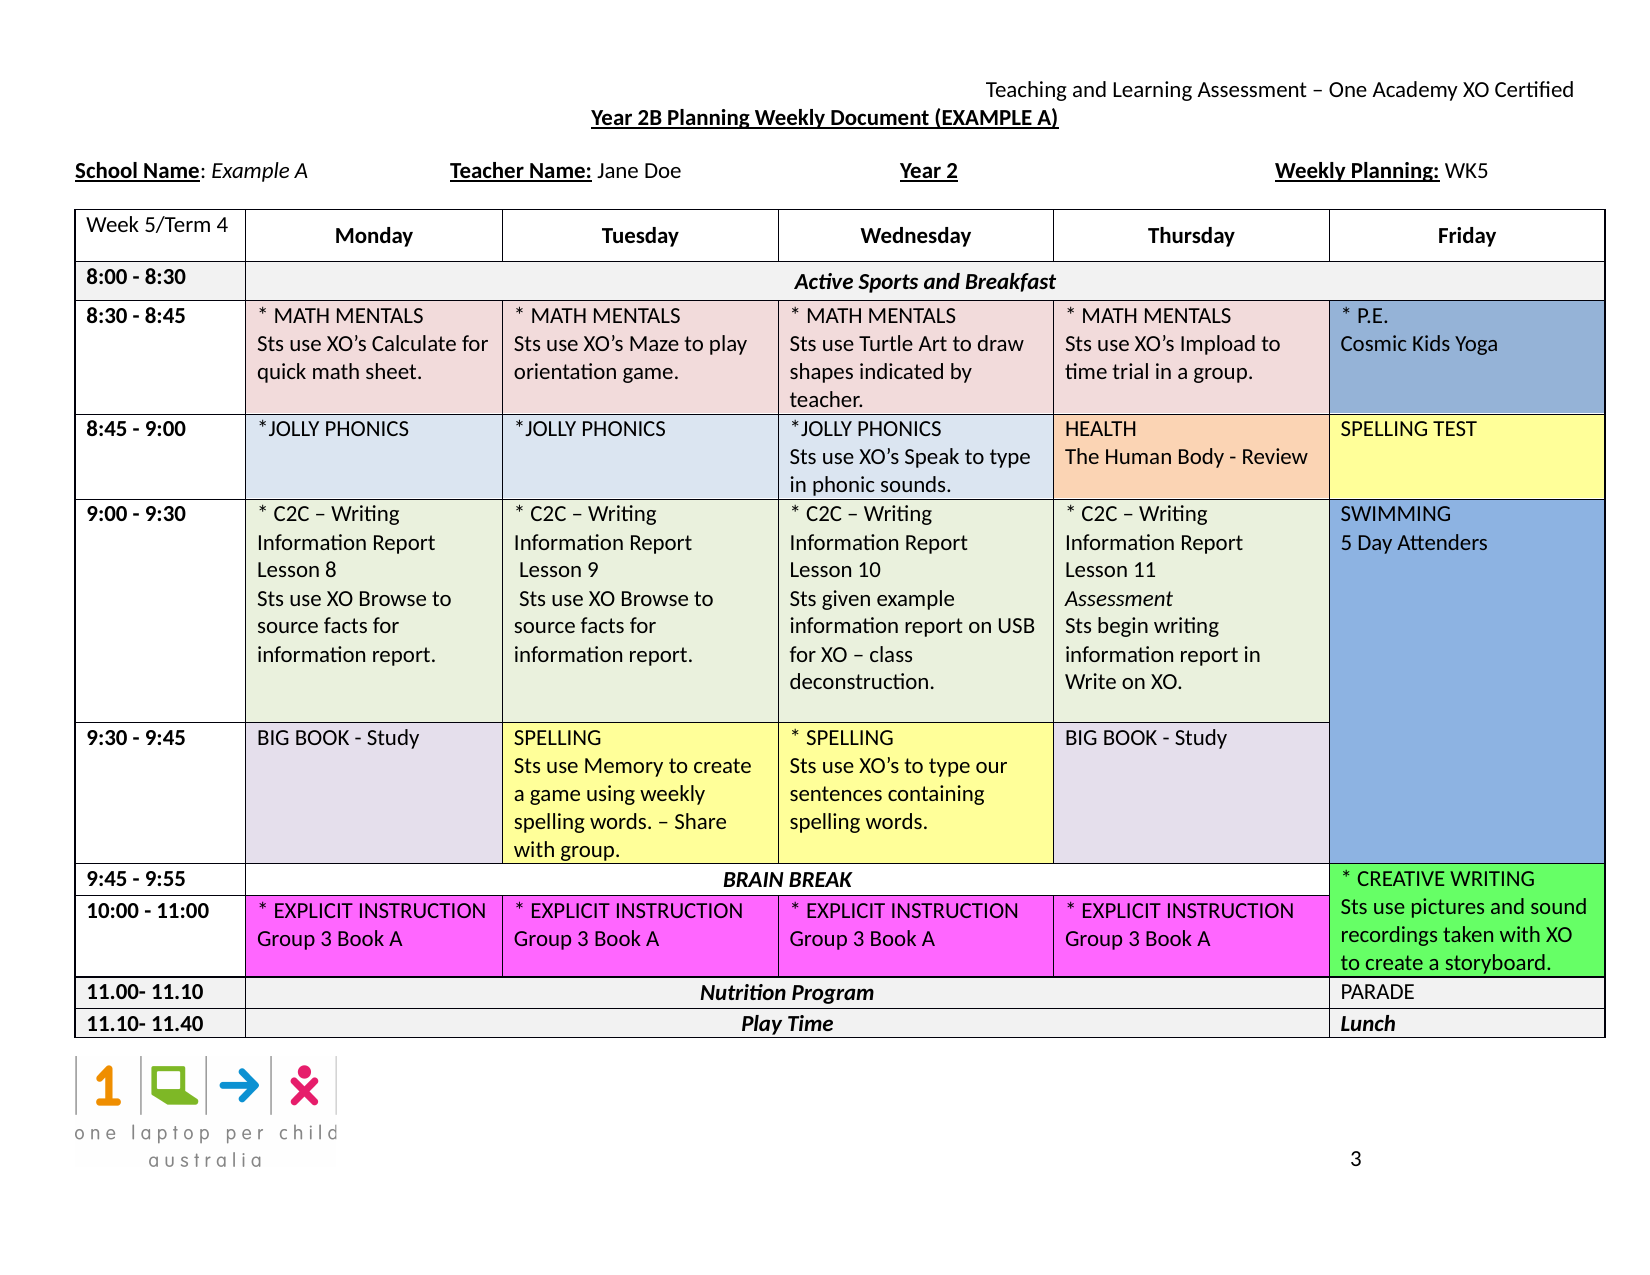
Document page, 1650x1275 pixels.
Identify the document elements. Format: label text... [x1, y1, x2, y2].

table_cell *JOLLY PHONICS Sts use XO’s Speak to type in phonic sounds. [779, 415, 1053, 498]
table_cell 9:30 - 9:45 [76, 723, 245, 863]
table_cell BIG BOOK - Study [246, 723, 502, 863]
table_cell * EXPLICIT INSTRUCTION Group 3 Book A [1054, 896, 1329, 976]
table_cell Lunch [1330, 1009, 1604, 1037]
table_cell * SPELLING Sts use XO’s to type our sentences containing spelling words. [779, 723, 1053, 863]
table_cell Nutrition Program [246, 978, 1329, 1008]
table_header Tuesday [503, 210, 778, 261]
table_cell * C2C – Writing Information Report Lesson 10 Sts given example information report on USB for XO – class deconstruction. [779, 500, 1053, 722]
table_cell * P.E. Cosmic Kids Yoga [1330, 301, 1604, 413]
table_cell HEALTH The Human Body - Review [1054, 415, 1329, 498]
table_cell * CREATIVE WRITING Sts use pictures and sound recordings taken with XO to create a storyboard. [1330, 864, 1604, 976]
table_cell 11.10- 11.40 [76, 1009, 245, 1037]
table_cell 8:45 - 9:00 [76, 415, 245, 498]
table_cell Active Sports and Breakfast [246, 262, 1604, 300]
table_header Week 5/Term 4 [76, 210, 245, 261]
table_cell SPELLING TEST [1330, 415, 1604, 498]
table_cell * C2C – Writing Information Report Lesson 8 Sts use XO Browse to source facts for information report. [246, 500, 502, 722]
table_cell * C2C – Writing Information Report Lesson 11 Assessment Sts begin writing information report in Write on XO. [1054, 500, 1329, 722]
table_header Monday [246, 210, 502, 261]
table_cell * MATH MENTALS Sts use XO’s Calculate for quick math sheet. [246, 301, 502, 413]
table_cell 8:30 - 8:45 [76, 301, 245, 413]
table_cell 9:45 - 9:55 [76, 864, 245, 895]
table_header Thursday [1054, 210, 1329, 261]
table_cell * MATH MENTALS Sts use XO’s Maze to play orientation game. [503, 301, 778, 413]
text Year 2B Planning Weekly Document (EXAMPLE A) [75, 103, 1575, 131]
table_cell * C2C – Writing Information Report Lesson 9 Sts use XO Browse to source facts for information report. [503, 500, 778, 722]
table_cell BIG BOOK - Study [1054, 723, 1329, 863]
table_cell * EXPLICIT INSTRUCTION Group 3 Book A [246, 896, 502, 976]
table_cell SPELLING Sts use Memory to create a game using weekly spelling words. – Share with group. [503, 723, 778, 863]
table_cell 10:00 - 11:00 [76, 896, 245, 976]
table_cell PARADE [1330, 978, 1604, 1008]
table_cell SWIMMING 5 Day Attenders [1330, 500, 1604, 863]
table_cell 11.00- 11.10 [76, 978, 245, 1008]
table_cell BRAIN BREAK [246, 864, 1329, 895]
table_cell * MATH MENTALS Sts use XO’s Impload to time trial in a group. [1054, 301, 1329, 413]
table_header Friday [1330, 210, 1604, 261]
table_cell 8:00 - 8:30 [76, 262, 245, 300]
table_cell * MATH MENTALS Sts use Turtle Art to draw shapes indicated by teacher. [779, 301, 1053, 413]
table_cell *JOLLY PHONICS [503, 415, 778, 498]
picture [75, 1056, 337, 1167]
table_cell Play Time [246, 1009, 1329, 1037]
table_cell * EXPLICIT INSTRUCTION Group 3 Book A [779, 896, 1053, 976]
table_header Wednesday [779, 210, 1053, 261]
table_cell 9:00 - 9:30 [76, 500, 245, 722]
table_cell * EXPLICIT INSTRUCTION Group 3 Book A [503, 896, 778, 976]
table_cell *JOLLY PHONICS [246, 415, 502, 498]
text School Name: Example A Teacher Name: Jane Doe Year 2 Weekly Planning: WK5 [75, 156, 1575, 184]
